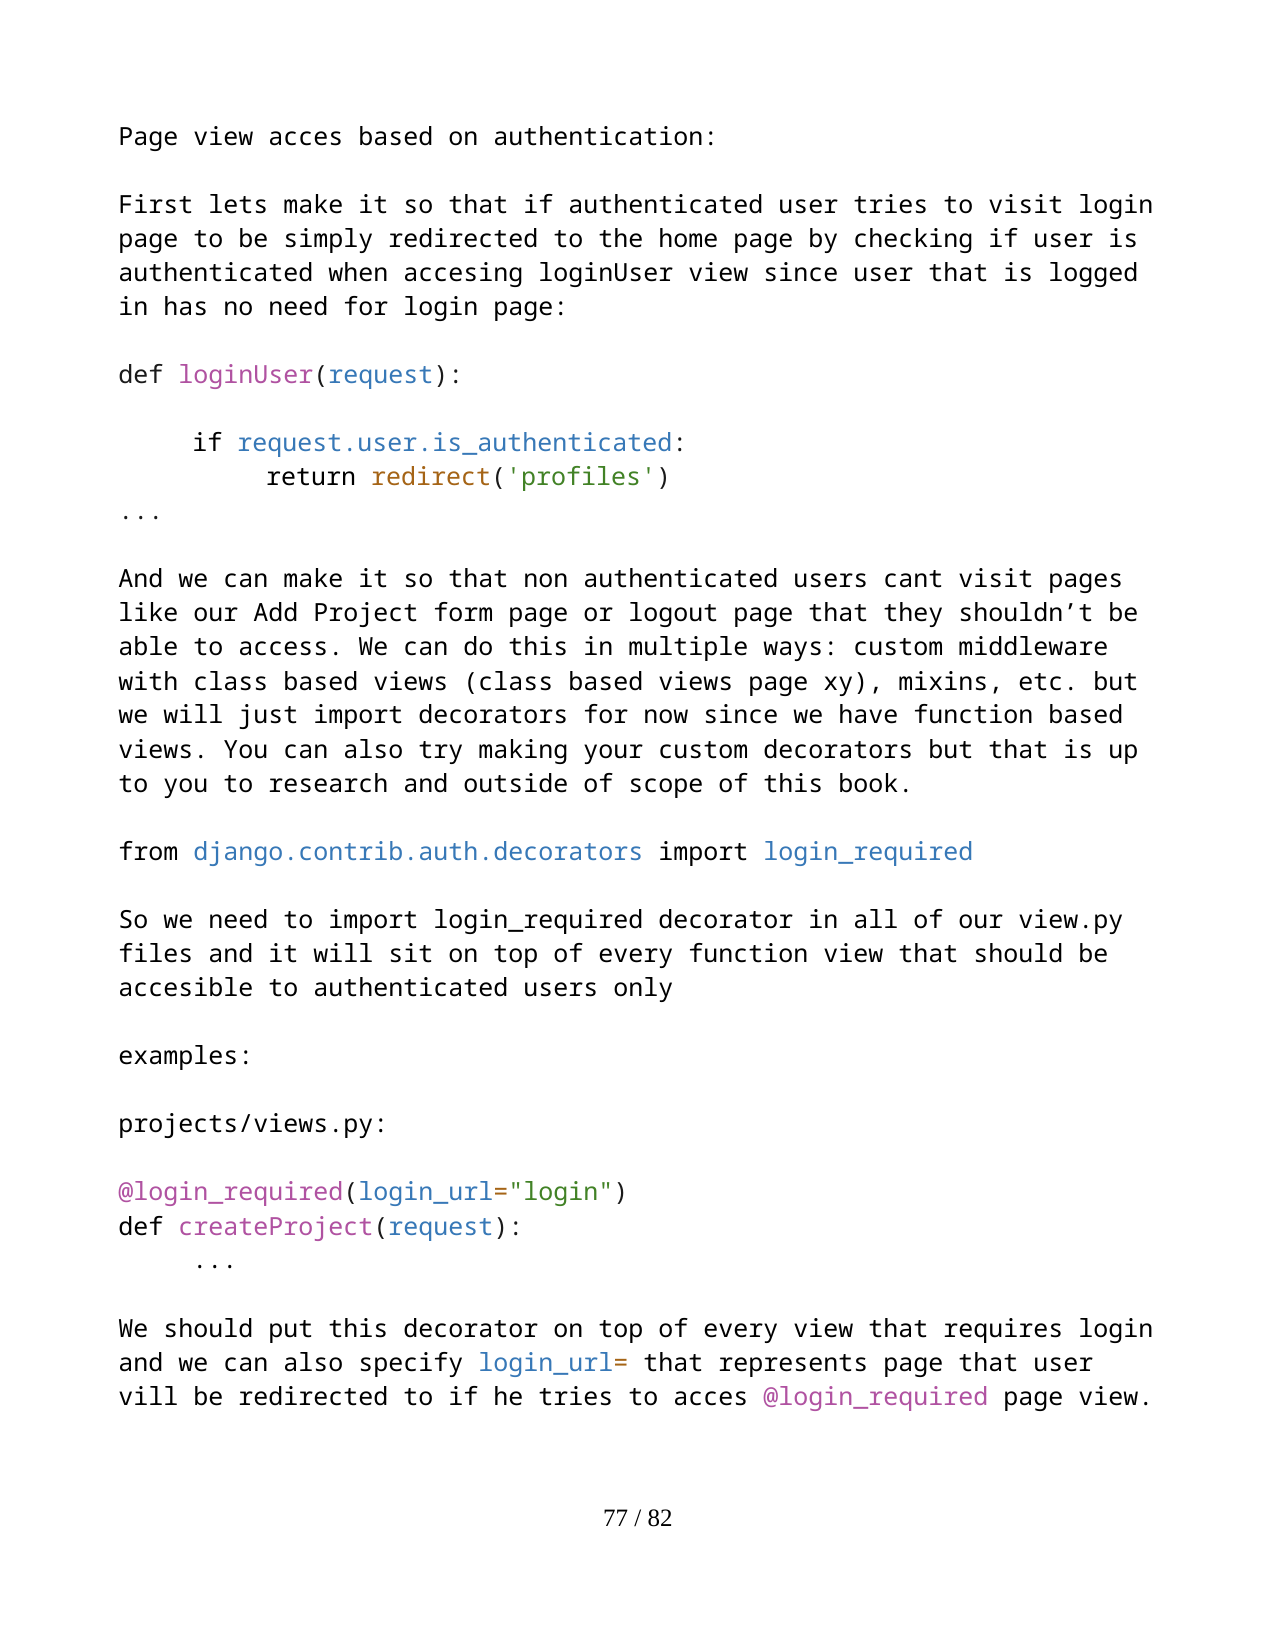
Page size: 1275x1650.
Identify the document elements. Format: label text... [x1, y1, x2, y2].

text def loginUser(request): [118, 357, 1157, 391]
text def createProject(request): [118, 1208, 1157, 1242]
text from django.contrib.auth.decorators import login_required [118, 833, 1157, 867]
text @login_required(login_url="login") [118, 1174, 1157, 1208]
text ... [118, 1242, 1157, 1276]
text First lets make it so that if authenticated user tries to visit login page to be simply redirected to the home page by checking if user is authenticated when accesing loginUser view since user that is logged in has no need for login page: [118, 186, 1157, 322]
text return redirect('profiles') [118, 459, 1157, 493]
text So we need to import login_required decorator in all of our view.py files and it will sit on top of every function view that should be accesible to authenticated users only [118, 867, 1157, 1004]
text ... [118, 493, 1157, 527]
text projects/views.py: [118, 1106, 1157, 1140]
text And we can make it so that non authenticated users cant visit pages like our Add Project form page or logout page that they shouldn’t be able to access. We can do this in multiple ways: custom middleware with class based views (class based views page xy), mixins, etc. but we will just import decorators for now since we have function based views. You can also try making your custom decorators but that is up to you to research and outside of scope of this book. [118, 561, 1157, 799]
text We should put this decorator on top of every view that requires login and we can also specify login_url= that represents page that user vill be redirected to if he tries to acces @login_required page view. [118, 1310, 1157, 1412]
text examples: [118, 1038, 1157, 1072]
text if request.user.is_authenticated: [118, 425, 1157, 459]
text Page view acces based on authentication: [118, 118, 1157, 152]
